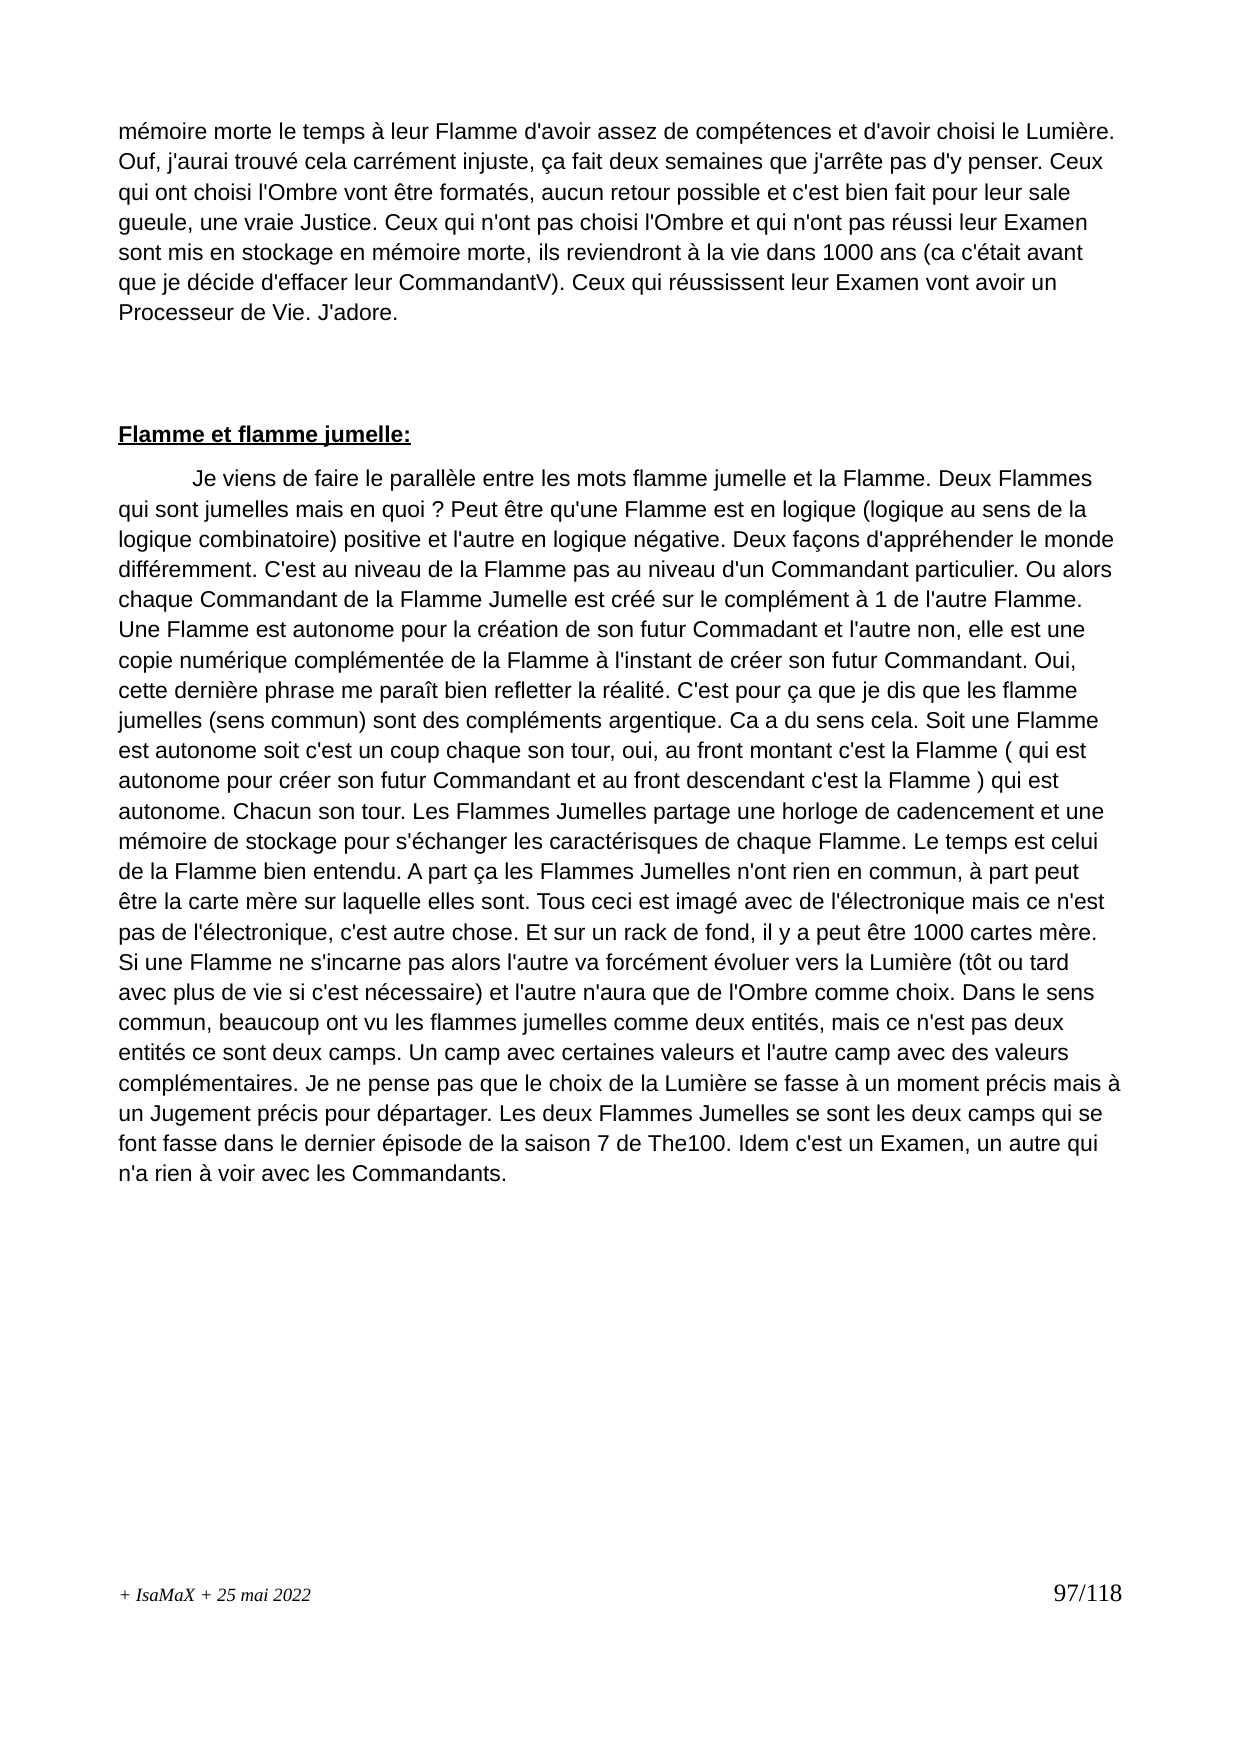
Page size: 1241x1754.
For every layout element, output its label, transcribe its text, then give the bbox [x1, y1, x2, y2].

text Je viens de faire le parallèle entre les mots flamme jumelle et la Flamme. Deux Flammes qui sont jumelles mais en quoi ? Peut être qu'une Flamme est en logique (logique au sens de la logique combinatoire) positive et l'autre en logique négative. Deux façons d'appréhender le monde différemment. C'est au niveau de la Flamme pas au niveau d'un Commandant particulier. Ou alors chaque Commandant de la Flamme Jumelle est créé sur le complément à 1 de l'autre Flamme. Une Flamme est autonome pour la création de son futur Commadant et l'autre non, elle est une copie numérique complémentée de la Flamme à l'instant de créer son futur Commandant. Oui, cette dernière phrase me paraît bien refletter la réalité. C'est pour ça que je dis que les flamme jumelles (sens commun) sont des compléments argentique. Ca a du sens cela. Soit une Flamme est autonome soit c'est un coup chaque son tour, oui, au front montant c'est la Flamme ( qui est autonome pour créer son futur Commandant et au front descendant c'est la Flamme ) qui est autonome. Chacun son tour. Les Flammes Jumelles partage une horloge de cadencement et une mémoire de stockage pour s'échanger les caractérisques de chaque Flamme. Le temps est celui de la Flamme bien entendu. A part ça les Flammes Jumelles n'ont rien en commun, à part peut être la carte mère sur laquelle elles sont. Tous ceci est imagé avec de l'électronique mais ce n'est pas de l'électronique, c'est autre chose. Et sur un rack de fond, il y a peut être 1000 cartes mère. Si une Flamme ne s'incarne pas alors l'autre va forcément évoluer vers la Lumière (tôt ou tard avec plus de vie si c'est nécessaire) et l'autre n'aura que de l'Ombre comme choix. Dans le sens commun, beaucoup ont vu les flammes jumelles comme deux entités, mais ce n'est pas deux entités ce sont deux camps. Un camp avec certaines valeurs et l'autre camp avec des valeurs complémentaires. Je ne pense pas que le choix de la Lumière se fasse à un moment précis mais à un Jugement précis pour départager. Les deux Flammes Jumelles se sont les deux camps qui se font fasse dans le dernier épisode de la saison 7 de The100. Idem c'est un Examen, un autre qui n'a rien à voir avec les Commandants. [118, 465, 1122, 1186]
text Flamme et flamme jumelle: [118, 421, 1122, 447]
text mémoire morte le temps à leur Flamme d'avoir assez de compétences et d'avoir choisi le Lumière. Ouf, j'aurai trouvé cela carrément injuste, ça fait deux semaines que j'arrête pas d'y penser. Ceux qui ont choisi l'Ombre vont être formatés, aucun retour possible et c'est bien fait pour leur sale gueule, une vraie Justice. Ceux qui n'ont pas choisi l'Ombre et qui n'ont pas réussi leur Examen sont mis en stockage en mémoire morte, ils reviendront à la vie dans 1000 ans (ca c'était avant que je décide d'effacer leur CommandantV). Ceux qui réussissent leur Examen vont avoir un Processeur de Vie. J'adore. [118, 118, 1122, 326]
